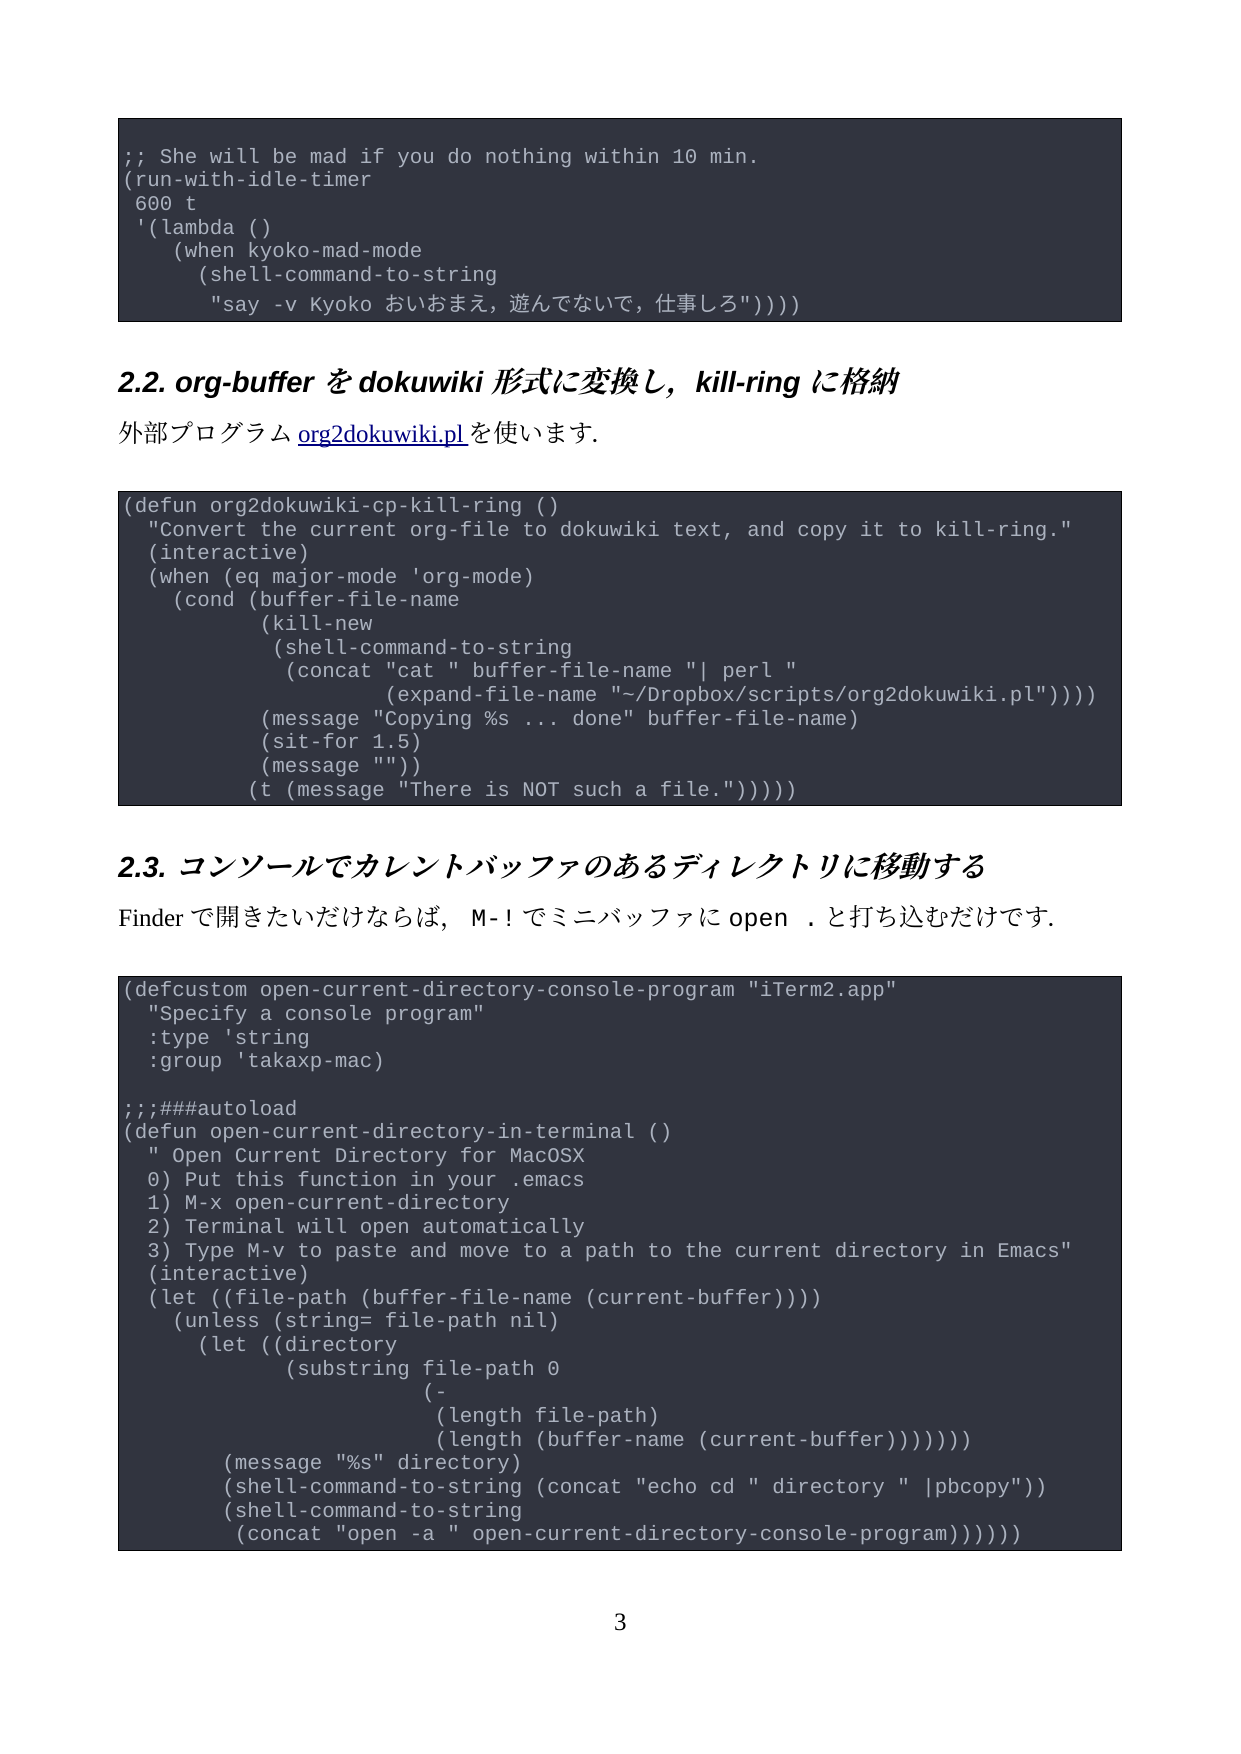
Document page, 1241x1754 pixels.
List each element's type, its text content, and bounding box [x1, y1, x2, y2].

text (expand-file-name "~/Dropbox/scripts/org2dokuwiki.pl")))) [119, 680, 1121, 704]
text (substring file-path 0 [119, 1354, 1121, 1377]
text " Open Current Directory for MacOSX [119, 1141, 1121, 1165]
subtitle コンソールでカレントバッファのあるディレクトリに移動する [118, 844, 1122, 886]
subtitle org-buffer を dokuwiki 形式に変換し，kill-ring に格納 [118, 359, 1122, 401]
text 2) Terminal will open automatically [119, 1212, 1121, 1236]
text (shell-command-to-string (concat "echo cd " directory " |pbcopy")) [119, 1472, 1121, 1496]
text 600 t [119, 189, 1121, 213]
text (let ((directory [119, 1330, 1121, 1354]
text "Convert the current org-file to dokuwiki text, and copy it to kill-ring." [119, 514, 1121, 538]
text (concat "cat " buffer-file-name "| perl " [119, 656, 1121, 680]
text (sit-for 1.5) [119, 727, 1121, 751]
text (length (buffer-name (current-buffer))))))) [119, 1425, 1121, 1448]
text ;;;###autoload [119, 1094, 1121, 1117]
text :group 'takaxp-mac) [119, 1046, 1121, 1070]
text :type 'string [119, 1023, 1121, 1046]
text (shell-command-to-string [119, 260, 1121, 284]
text (defun open-current-directory-in-terminal () [119, 1117, 1121, 1141]
text (message "%s" directory) [119, 1448, 1121, 1472]
text 1) M-x open-current-directory [119, 1188, 1121, 1212]
text (shell-command-to-string [119, 1496, 1121, 1519]
text (defun org2dokuwiki-cp-kill-ring () [119, 492, 1121, 514]
text (kill-new [119, 609, 1121, 633]
text (unless (string= file-path nil) [119, 1307, 1121, 1330]
text 0) Put this function in your .emacs [119, 1165, 1121, 1188]
text (shell-command-to-string [119, 633, 1121, 656]
text (concat "open -a " open-current-directory-console-program)))))) [119, 1519, 1121, 1550]
text (message "Copying %s ... done" buffer-file-name) [119, 704, 1121, 727]
text (cond (buffer-file-name [119, 586, 1121, 609]
text (when (eq major-mode 'org-mode) [119, 562, 1121, 586]
text "say -v Kyoko おいおまえ，遊んでないで，仕事しろ")))) [119, 284, 1121, 321]
text ;; She will be mad if you do nothing within 10 min. [119, 142, 1121, 165]
text (t (message "There is NOT such a file."))))) [119, 775, 1121, 805]
text 外部プログラムorg2dokuwiki.plを使います． [118, 414, 1122, 478]
text 3) Type M-v to paste and move to a path to the current directory in Emacs" [119, 1236, 1121, 1259]
text "Specify a console program" [119, 999, 1121, 1023]
text (- [119, 1377, 1121, 1401]
text (message "")) [119, 751, 1121, 775]
text (length file-path) [119, 1401, 1121, 1425]
text '(lambda () [119, 213, 1121, 236]
text (interactive) [119, 1259, 1121, 1283]
text (when kyoko-mad-mode [119, 236, 1121, 260]
text Finder で開きたいだけならば， M-! でミニバッファに open . と打ち込むだけです． [118, 898, 1122, 963]
text (let ((file-path (buffer-file-name (current-buffer)))) [119, 1283, 1121, 1307]
text (interactive) [119, 538, 1121, 562]
text (defcustom open-current-directory-console-program "iTerm2.app" [119, 977, 1121, 999]
text (run-with-idle-timer [119, 165, 1121, 189]
